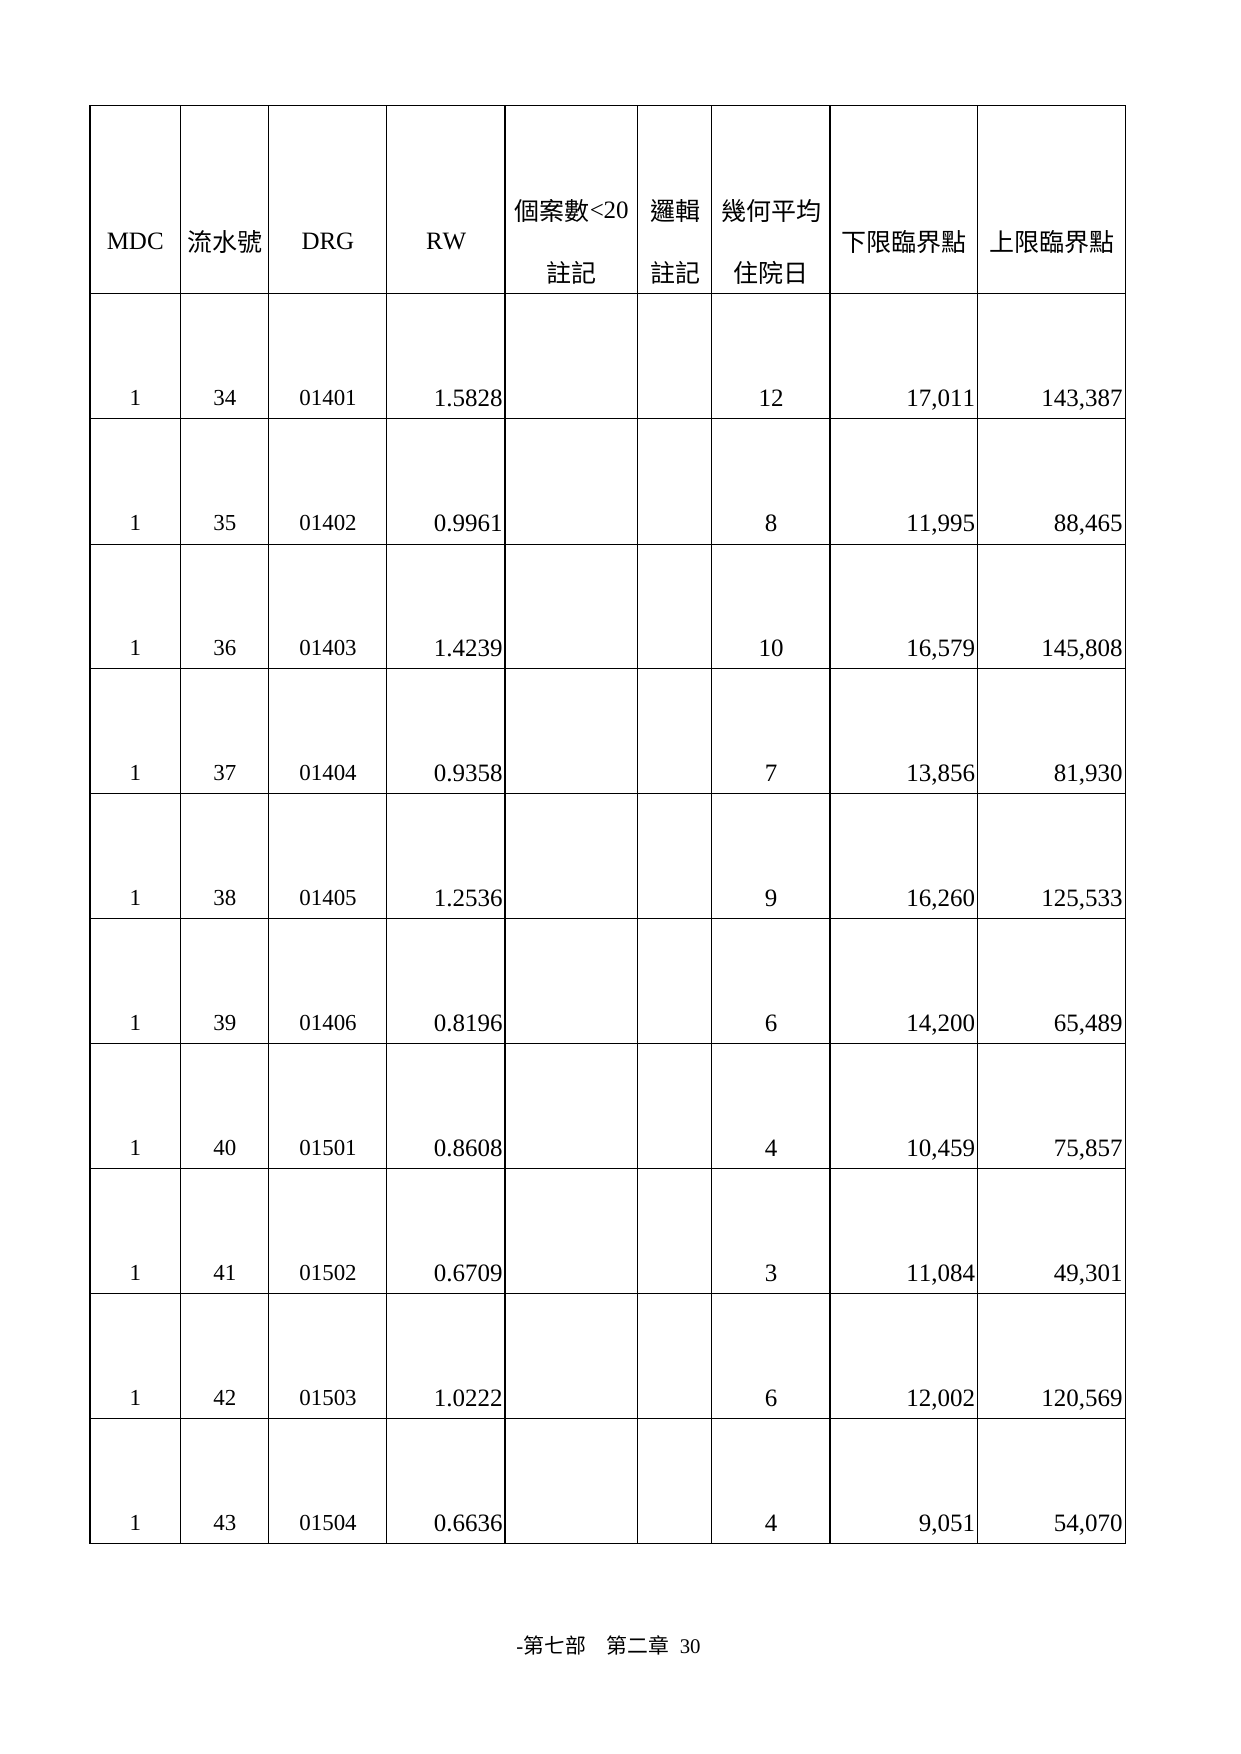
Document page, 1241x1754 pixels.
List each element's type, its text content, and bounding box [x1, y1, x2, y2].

table_cell [506, 419, 637, 543]
table_header MDC [91, 106, 180, 293]
table_cell 39 [181, 919, 268, 1043]
table_header 幾何平均住院日 [712, 106, 829, 293]
table_cell 01406 [269, 919, 386, 1043]
table_cell 1 [91, 1294, 180, 1418]
table_header 個案數<20註記 [506, 106, 637, 293]
table_cell 145,808 [978, 545, 1125, 668]
table_cell 13,856 [831, 669, 977, 793]
table_cell 14,200 [831, 919, 977, 1043]
table_cell 17,011 [831, 294, 977, 418]
table_cell 1 [91, 545, 180, 668]
table_header 上限臨界點 [978, 106, 1125, 293]
table_cell 40 [181, 1044, 268, 1168]
table_cell 41 [181, 1169, 268, 1293]
table_cell 1 [91, 419, 180, 543]
table_cell 1 [91, 669, 180, 793]
table_cell 12 [712, 294, 829, 418]
table_cell 1 [91, 1044, 180, 1168]
table_cell 9,051 [831, 1419, 977, 1543]
table_cell 7 [712, 669, 829, 793]
table_cell [638, 669, 711, 793]
table_cell 01501 [269, 1044, 386, 1168]
table_cell 54,070 [978, 1419, 1125, 1543]
table_cell [638, 294, 711, 418]
table_cell 42 [181, 1294, 268, 1418]
table_cell 01404 [269, 669, 386, 793]
table_cell [638, 1419, 711, 1543]
table_cell 11,084 [831, 1169, 977, 1293]
table_cell 1 [91, 794, 180, 918]
table_cell 35 [181, 419, 268, 543]
table_cell 81,930 [978, 669, 1125, 793]
table_header 邏輯註記 [638, 106, 711, 293]
table_cell 65,489 [978, 919, 1125, 1043]
table_cell 0.8608 [387, 1044, 504, 1168]
table_cell 3 [712, 1169, 829, 1293]
table_cell 0.6636 [387, 1419, 504, 1543]
table_cell 01401 [269, 294, 386, 418]
table_cell [638, 419, 711, 543]
table_cell [506, 1419, 637, 1543]
table_cell 38 [181, 794, 268, 918]
table_cell [638, 919, 711, 1043]
table_cell [506, 294, 637, 418]
table_cell 8 [712, 419, 829, 543]
table_cell 10 [712, 545, 829, 668]
table_cell 1.5828 [387, 294, 504, 418]
table_cell 4 [712, 1044, 829, 1168]
table_cell 6 [712, 1294, 829, 1418]
table_cell [638, 794, 711, 918]
table_cell 01405 [269, 794, 386, 918]
table_cell [638, 1044, 711, 1168]
table_cell 01403 [269, 545, 386, 668]
table_cell 01402 [269, 419, 386, 543]
table_cell [506, 1169, 637, 1293]
table_header DRG [269, 106, 386, 293]
table_cell [638, 545, 711, 668]
table_cell [638, 1169, 711, 1293]
table_cell 1 [91, 1169, 180, 1293]
table_cell [506, 545, 637, 668]
table_cell 1.2536 [387, 794, 504, 918]
table_cell 120,569 [978, 1294, 1125, 1418]
table_cell [506, 919, 637, 1043]
table_cell 6 [712, 919, 829, 1043]
table_cell 43 [181, 1419, 268, 1543]
table_cell 88,465 [978, 419, 1125, 543]
table_cell 1 [91, 919, 180, 1043]
table_cell 12,002 [831, 1294, 977, 1418]
table_cell 0.6709 [387, 1169, 504, 1293]
table_cell 1 [91, 294, 180, 418]
table_cell 143,387 [978, 294, 1125, 418]
table_cell 36 [181, 545, 268, 668]
table_cell 0.9961 [387, 419, 504, 543]
table_cell 1 [91, 1419, 180, 1543]
table_cell [506, 794, 637, 918]
table_cell 11,995 [831, 419, 977, 543]
table_cell 4 [712, 1419, 829, 1543]
table_cell 01503 [269, 1294, 386, 1418]
table_cell 1.0222 [387, 1294, 504, 1418]
table_cell [506, 669, 637, 793]
table_cell 49,301 [978, 1169, 1125, 1293]
table_cell 1.4239 [387, 545, 504, 668]
table_header 下限臨界點 [831, 106, 977, 293]
table_cell 37 [181, 669, 268, 793]
table_cell 16,579 [831, 545, 977, 668]
table_cell 16,260 [831, 794, 977, 918]
table_cell 0.9358 [387, 669, 504, 793]
table_cell 75,857 [978, 1044, 1125, 1168]
table_header RW [387, 106, 504, 293]
table_cell 10,459 [831, 1044, 977, 1168]
table_cell 01504 [269, 1419, 386, 1543]
table_cell 125,533 [978, 794, 1125, 918]
table_cell 34 [181, 294, 268, 418]
table_cell [506, 1294, 637, 1418]
table_cell 0.8196 [387, 919, 504, 1043]
table_header 流水號 [181, 106, 268, 293]
table_cell 9 [712, 794, 829, 918]
table_cell [638, 1294, 711, 1418]
table_cell 01502 [269, 1169, 386, 1293]
table_cell [506, 1044, 637, 1168]
